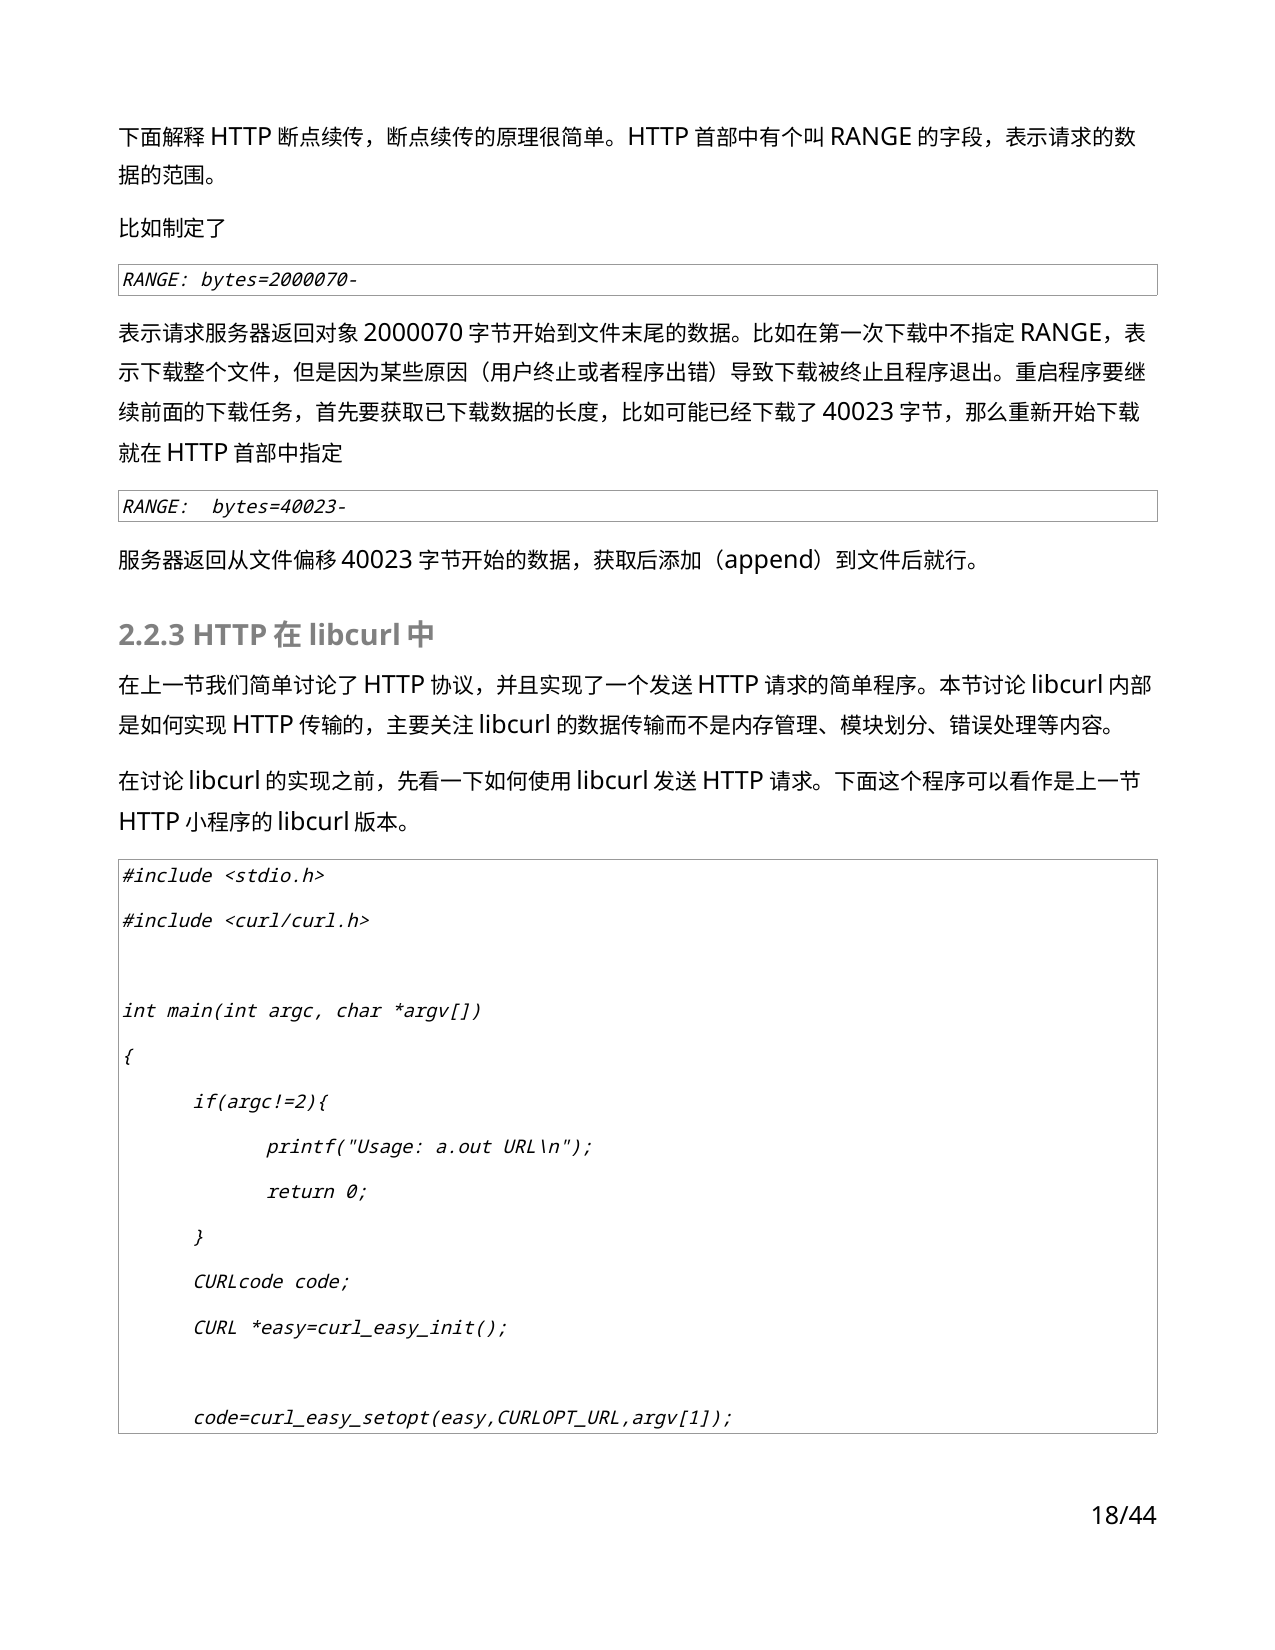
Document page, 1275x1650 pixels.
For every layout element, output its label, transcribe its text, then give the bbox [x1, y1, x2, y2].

text #include <stdio.h> [119, 860, 1157, 887]
text 比如制定了 [118, 211, 1157, 243]
text CURL *easy=curl_easy_init(); [119, 1311, 1157, 1339]
text RANGE: bytes=40023- [119, 491, 1157, 521]
text #include <curl/curl.h> [119, 904, 1157, 933]
text { [119, 1039, 1157, 1068]
text } [119, 1220, 1157, 1249]
text 在讨论libcurl的实现之前，先看一下如何使用libcurl发送HTTP请求。下面这个程序可以看作是上一节HTTP小程序的libcurl版本。 [118, 762, 1157, 837]
text 表示请求服务器返回对象2000070字节开始到文件末尾的数据。比如在第一次下载中不指定RANGE，表示下载整个文件，但是因为某些原因（用户终止或者程序出错）导致下载被终止且程序退出。重启程序要继续前面的下载任务，首先要获取已下载数据的长度，比如可能已经下载了40023字节，那么重新开始下载就在HTTP首部中指定 [118, 315, 1157, 468]
text 服务器返回从文件偏移40023字节开始的数据，获取后添加（append）到文件后就行。 [118, 541, 1157, 575]
text printf("Usage: a.out URL\n"); [119, 1130, 1157, 1159]
text code=curl_easy_setopt(easy,CURLOPT_URL,argv[1]); [119, 1401, 1157, 1433]
text 下面解释HTTP断点续传，断点续传的原理很简单。HTTP首部中有个叫RANGE的字段，表示请求的数据的范围。 [118, 118, 1157, 190]
text if(argc!=2){ [119, 1085, 1157, 1113]
text 在上一节我们简单讨论了HTTP协议，并且实现了一个发送HTTP请求的简单程序。本节讨论libcurl内部是如何实现HTTP传输的，主要关注libcurl的数据传输而不是内存管理、模块划分、错误处理等内容。 [118, 666, 1157, 741]
text return 0; [119, 1175, 1157, 1204]
subtitle 2.2.3 HTTP在libcurl中 [118, 611, 1157, 654]
text int main(int argc, char *argv[]) [119, 994, 1157, 1023]
text CURLcode code; [119, 1266, 1157, 1294]
text RANGE: bytes=2000070- [119, 265, 1157, 295]
